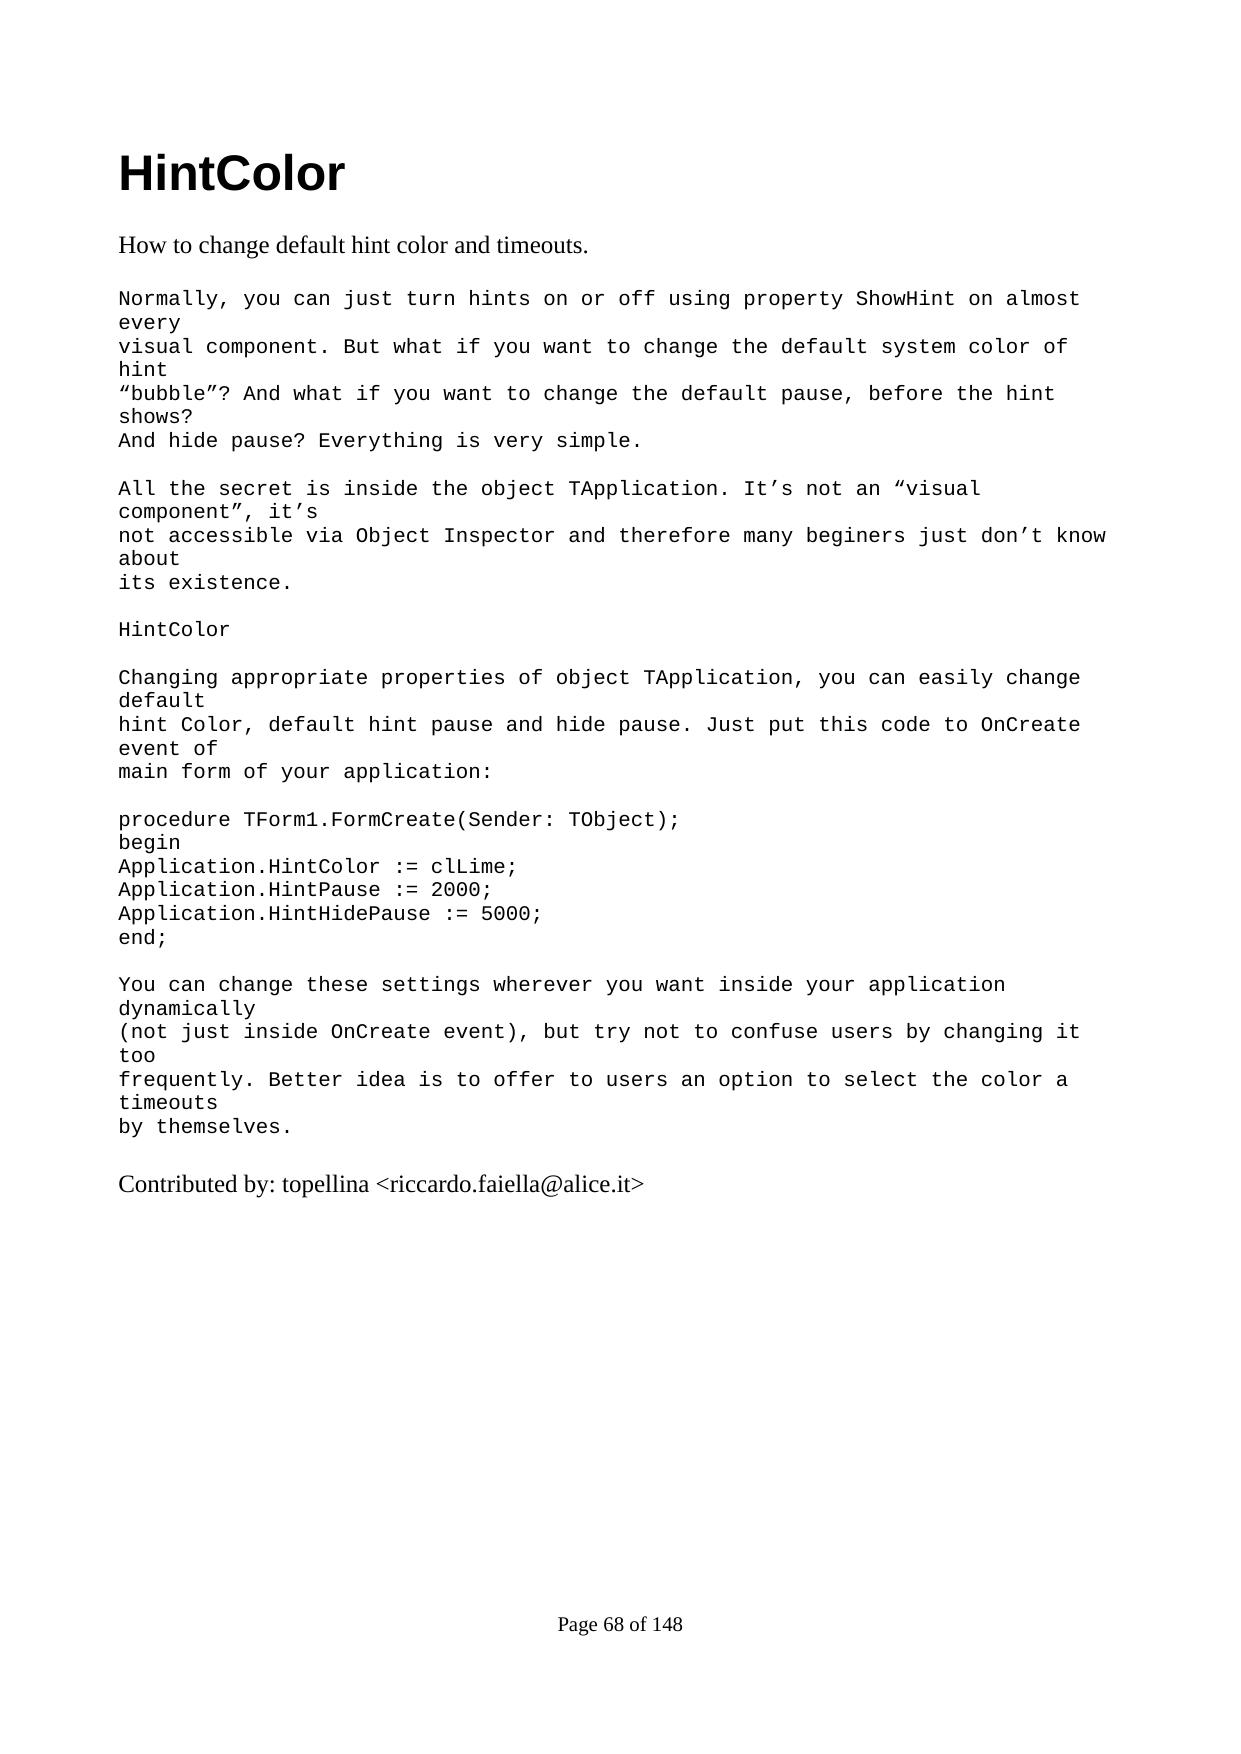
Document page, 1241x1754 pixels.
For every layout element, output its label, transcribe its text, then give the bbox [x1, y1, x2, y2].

text Changing appropriate properties of object TApplication, you can easily change default [118, 667, 1122, 714]
text Contributed by: topellina <riccardo.faiella@alice.it> [118, 1169, 1122, 1198]
text And hide pause? Everything is very simple. [118, 430, 1122, 454]
text main form of your application: [118, 761, 1122, 785]
text hint Color, default hint pause and hide pause. Just put this code to OnCreate event of [118, 714, 1122, 761]
text “bubble”? And what if you want to change the default pause, before the hint shows? [118, 383, 1122, 430]
text visual component. But what if you want to change the default system color of hint [118, 336, 1122, 383]
text Normally, you can just turn hints on or off using property ShowHint on almost every [118, 288, 1122, 336]
text (not just inside OnCreate event), but try not to confuse users by changing it too [118, 1021, 1122, 1069]
text All the secret is inside the object TApplication. It’s not an “visual component”, it’s [118, 477, 1122, 525]
text procedure TForm1.FormCreate(Sender: TObject); [118, 808, 1122, 832]
text Application.HintColor := clLime; [118, 856, 1122, 879]
text How to change default hint color and timeouts. [118, 230, 1122, 259]
text Application.HintHidePause := 5000; [118, 903, 1122, 927]
text You can change these settings wherever you want inside your application dynamically [118, 974, 1122, 1021]
text end; [118, 927, 1122, 950]
subtitle HintColor [118, 143, 1122, 201]
text begin [118, 832, 1122, 856]
text Application.HintPause := 2000; [118, 879, 1122, 903]
text not accessible via Object Inspector and therefore many beginers just don’t know about [118, 525, 1122, 572]
text by themselves. [118, 1116, 1122, 1139]
text HintColor [118, 619, 1122, 643]
text its existence. [118, 572, 1122, 596]
text frequently. Better idea is to offer to users an option to select the color a timeouts [118, 1069, 1122, 1116]
